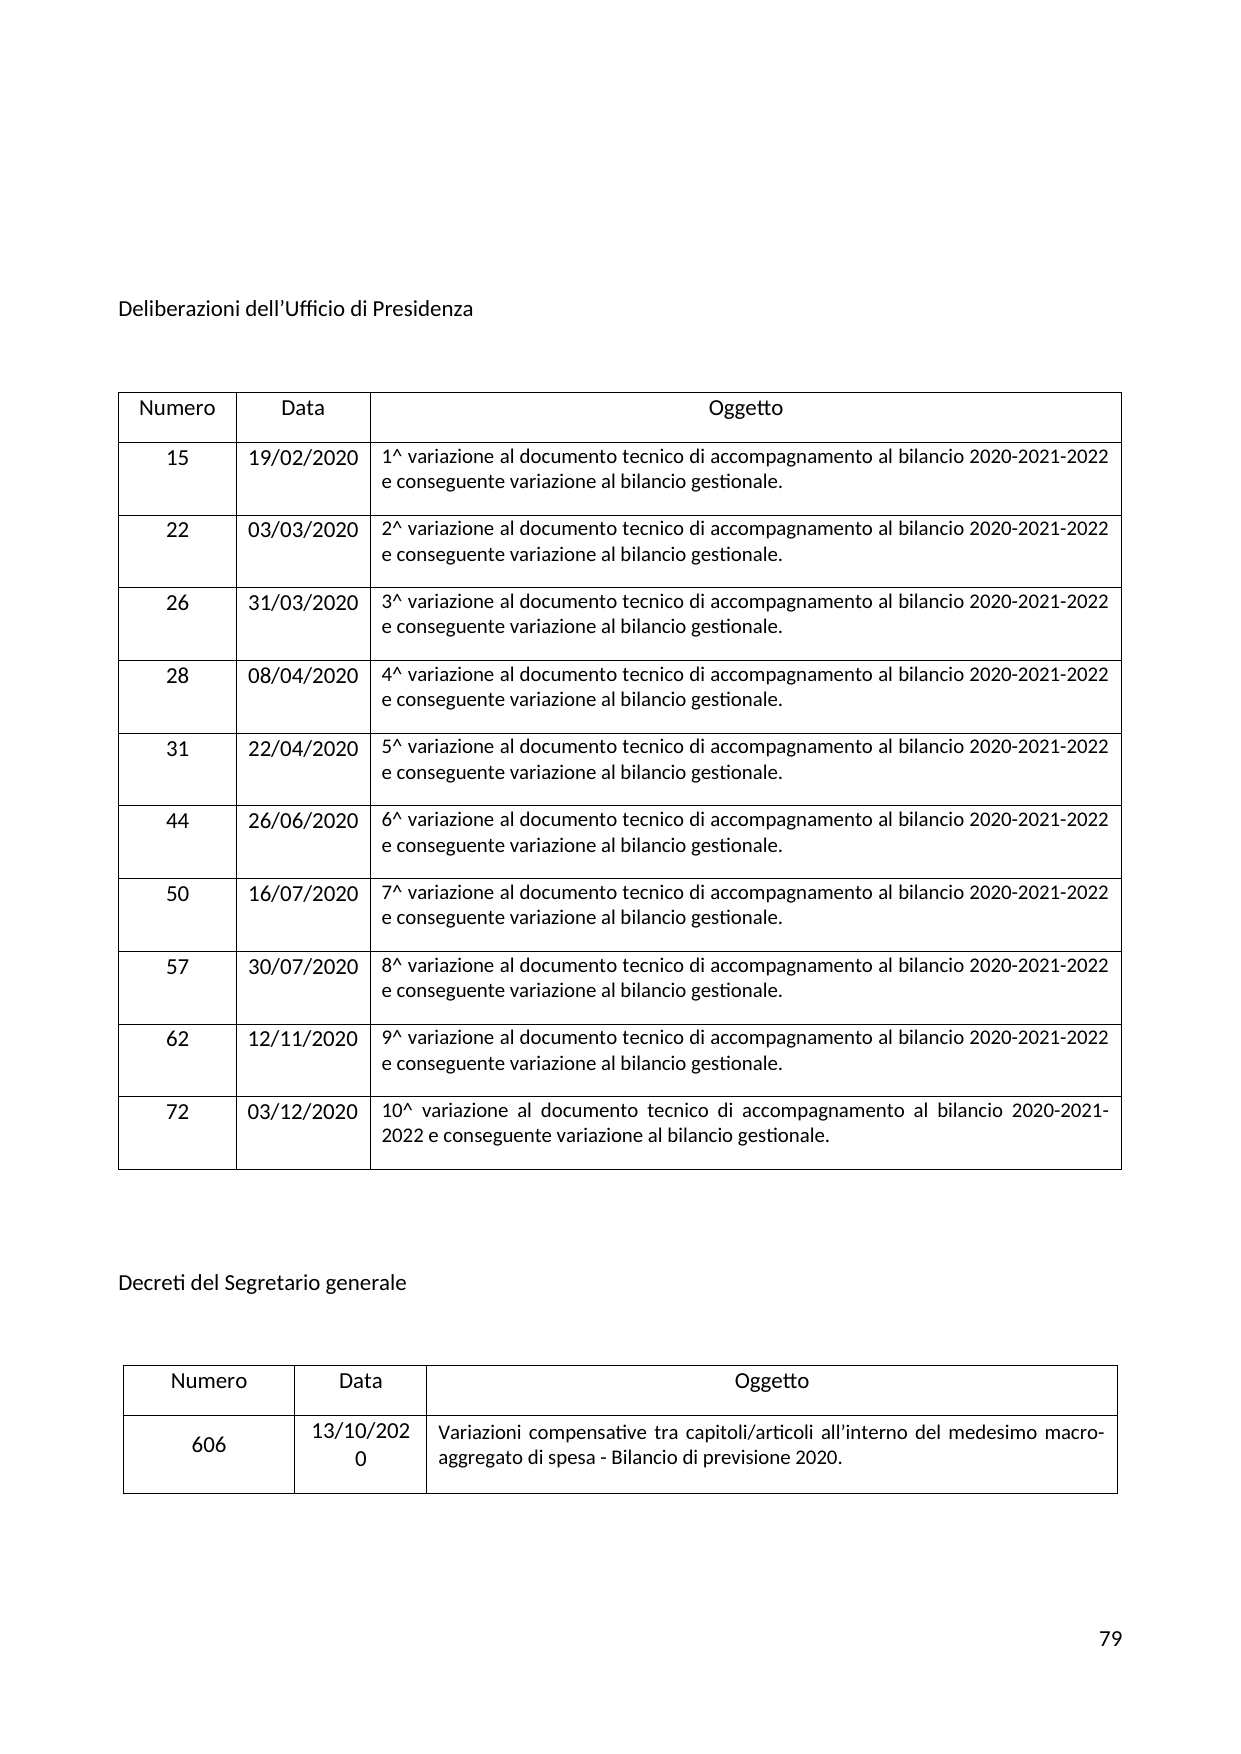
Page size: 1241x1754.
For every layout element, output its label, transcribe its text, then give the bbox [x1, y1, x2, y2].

table_header Numero [124, 1366, 294, 1415]
table_cell 1^ variazione al documento tecnico di accompagnamento al bilancio 2020-2021-2022 e conseguente variazione al bilancio gestionale. [371, 443, 1121, 514]
table_cell 26 [119, 588, 236, 660]
table_cell 30/07/2020 [237, 952, 370, 1023]
table_cell 5^ variazione al documento tecnico di accompagnamento al bilancio 2020-2021-2022 e conseguente variazione al bilancio gestionale. [371, 734, 1121, 805]
table_cell 15 [119, 443, 236, 514]
table_cell 19/02/2020 [237, 443, 370, 514]
table_cell 22 [119, 516, 236, 587]
table_cell 72 [119, 1097, 236, 1169]
table_cell 8^ variazione al documento tecnico di accompagnamento al bilancio 2020-2021-2022 e conseguente variazione al bilancio gestionale. [371, 952, 1121, 1023]
table_header Oggetto [427, 1366, 1117, 1415]
table_cell 7^ variazione al documento tecnico di accompagnamento al bilancio 2020-2021-2022 e conseguente variazione al bilancio gestionale. [371, 879, 1121, 951]
table_cell 606 [124, 1416, 294, 1493]
table_cell 03/03/2020 [237, 516, 370, 587]
table_cell 57 [119, 952, 236, 1023]
table_header Numero [119, 393, 236, 442]
table_cell 03/12/2020 [237, 1097, 370, 1169]
text Deliberazioni dell’Ufficio di Presidenza [118, 294, 1122, 322]
table_cell Variazioni compensative tra capitoli/articoli all’interno del medesimo macro-aggregato di spesa - Bilancio di previsione 2020. [427, 1416, 1117, 1493]
table_cell 50 [119, 879, 236, 951]
table_cell 3^ variazione al documento tecnico di accompagnamento al bilancio 2020-2021-2022 e conseguente variazione al bilancio gestionale. [371, 588, 1121, 660]
table_cell 44 [119, 806, 236, 878]
table_header Data [237, 393, 370, 442]
table_cell 31/03/2020 [237, 588, 370, 660]
table_cell 22/04/2020 [237, 734, 370, 805]
table_cell 10^ variazione al documento tecnico di accompagnamento al bilancio 2020-2021- 2022 e conseguente variazione al bilancio gestionale. [371, 1097, 1121, 1169]
table_header Oggetto [371, 393, 1121, 442]
table_cell 2^ variazione al documento tecnico di accompagnamento al bilancio 2020-2021-2022 e conseguente variazione al bilancio gestionale. [371, 516, 1121, 587]
table_cell 31 [119, 734, 236, 805]
table_cell 4^ variazione al documento tecnico di accompagnamento al bilancio 2020-2021-2022 e conseguente variazione al bilancio gestionale. [371, 661, 1121, 733]
table_cell 28 [119, 661, 236, 733]
table_cell 62 [119, 1025, 236, 1096]
table_cell 26/06/2020 [237, 806, 370, 878]
table_cell 13/10/2020 [295, 1416, 426, 1493]
table_cell 08/04/2020 [237, 661, 370, 733]
table_header Data [295, 1366, 426, 1415]
table_cell 6^ variazione al documento tecnico di accompagnamento al bilancio 2020-2021-2022 e conseguente variazione al bilancio gestionale. [371, 806, 1121, 878]
table_cell 16/07/2020 [237, 879, 370, 951]
text Decreti del Segretario generale [118, 1268, 1122, 1296]
table_cell 12/11/2020 [237, 1025, 370, 1096]
table_cell 9^ variazione al documento tecnico di accompagnamento al bilancio 2020-2021-2022 e conseguente variazione al bilancio gestionale. [371, 1025, 1121, 1096]
